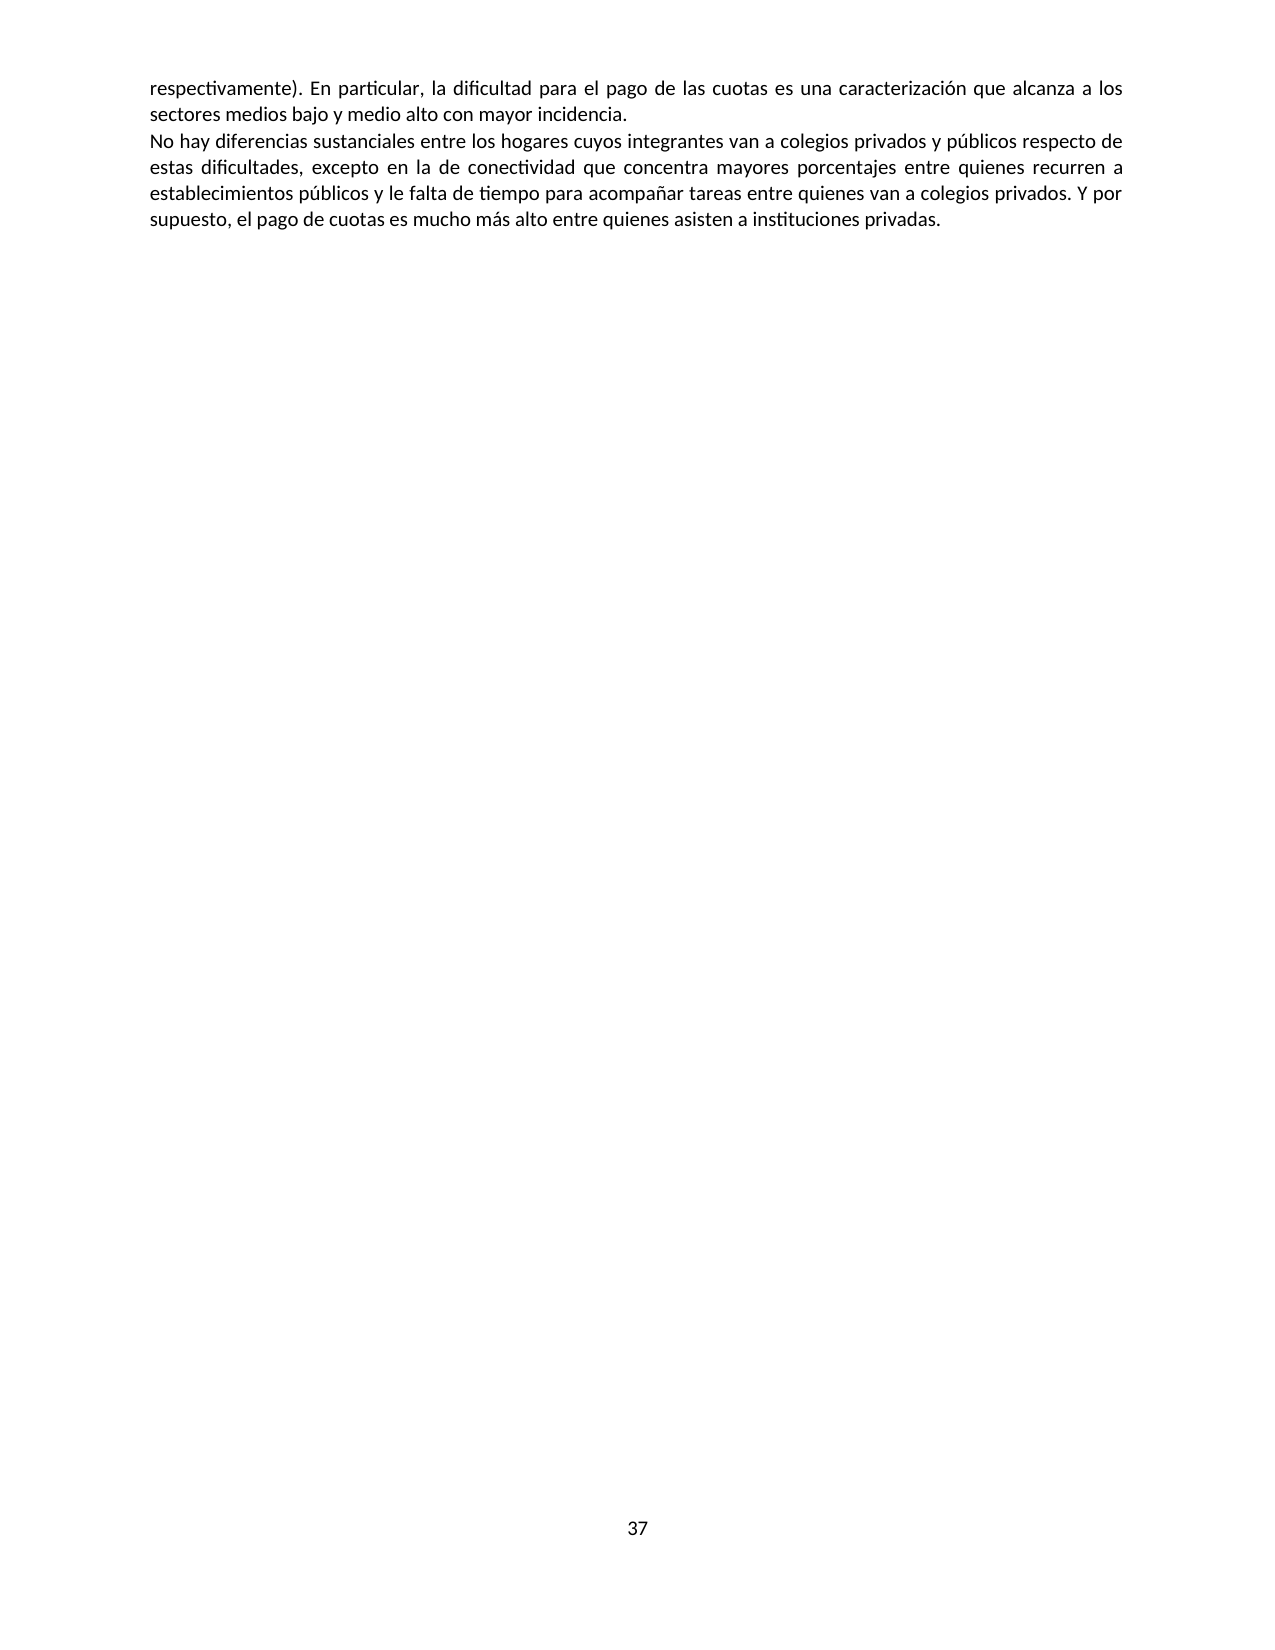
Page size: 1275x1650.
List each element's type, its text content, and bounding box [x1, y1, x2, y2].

text respectivamente). En particular, la dificultad para el pago de las cuotas es una caracterización que alcanza a los sectores medios bajo y medio alto con mayor incidencia. [149, 75, 1125, 127]
text No hay diferencias sustanciales entre los hogares cuyos integrantes van a colegios privados y públicos respecto de estas dificultades, excepto en la de conectividad que concentra mayores porcentajes entre quienes recurren a establecimientos públicos y le falta de tiempo para acompañar tareas entre quienes van a colegios privados. Y por supuesto, el pago de cuotas es mucho más alto entre quienes asisten a instituciones privadas. [149, 128, 1125, 232]
